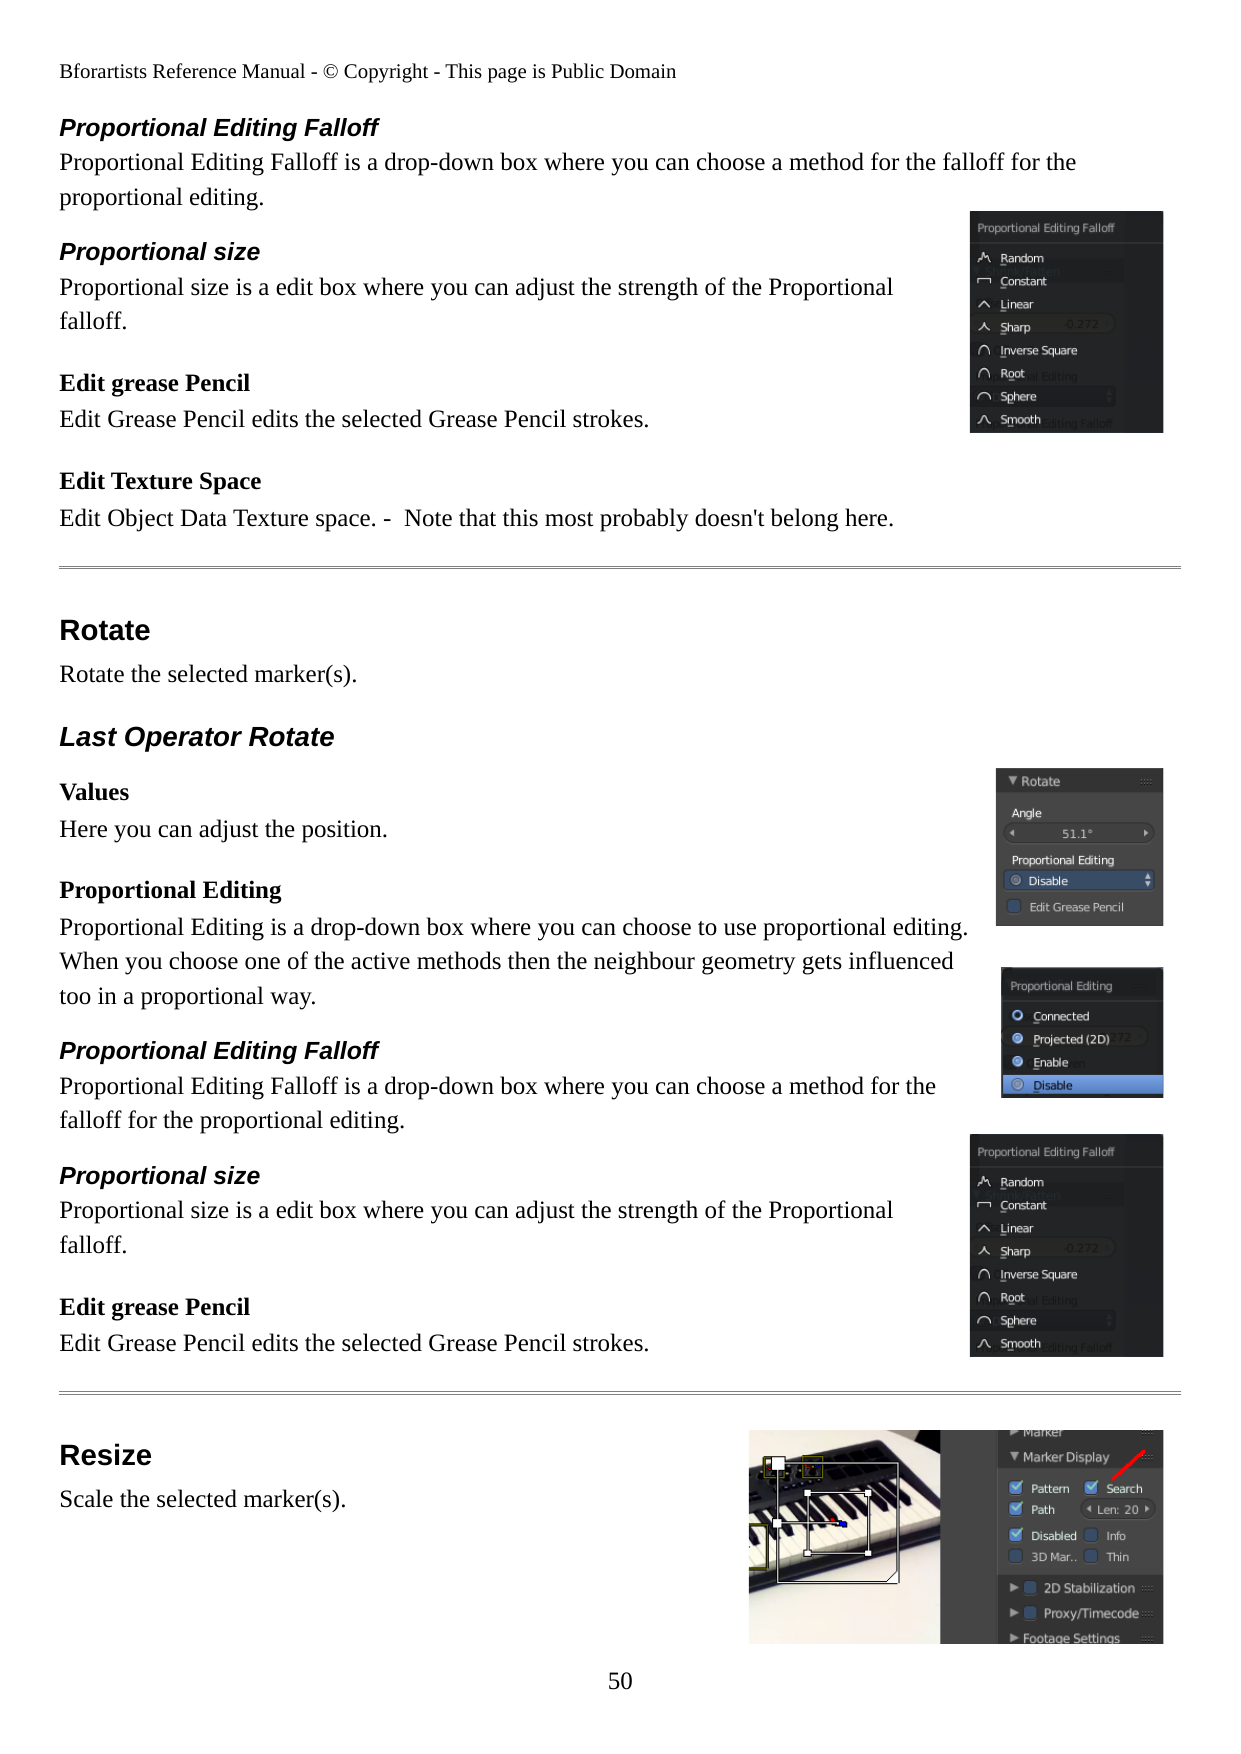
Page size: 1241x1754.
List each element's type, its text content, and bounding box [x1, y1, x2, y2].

subtitle Proportional size [59, 1161, 969, 1189]
subtitle Proportional Editing [59, 875, 995, 904]
subtitle Proportional Editing Falloff [59, 113, 1181, 141]
text Edit Grease Pencil edits the selected Grease Pencil strokes. [59, 404, 969, 433]
text Proportional size is a edit box where you can adjust the strength of the Proportional falloff. [59, 272, 969, 335]
subtitle [1164, 1438, 1181, 1472]
subtitle [1164, 368, 1181, 397]
picture [995, 768, 1164, 926]
subtitle Edit Texture Space [59, 466, 1181, 495]
subtitle Proportional size [59, 237, 969, 266]
text Proportional Editing Falloff is a drop-down box where you can choose a method for the falloff for the proportional editing. [59, 147, 1181, 211]
picture [748, 1430, 1164, 1644]
subtitle [1164, 777, 1181, 806]
subtitle Last Operator Rotate [59, 720, 1181, 752]
subtitle [1164, 237, 1181, 266]
picture [969, 1134, 1164, 1357]
text Proportional size is a edit box where you can adjust the strength of the Proportional falloff. [59, 1196, 969, 1259]
subtitle Proportional Editing Falloff [59, 1036, 1001, 1065]
text Proportional Editing Falloff is a drop-down box where you can choose a method for the falloff for the proportional editing. [59, 1071, 1181, 1134]
subtitle Edit grease Pencil [59, 368, 969, 397]
subtitle [1164, 875, 1181, 904]
subtitle Values [59, 777, 995, 806]
text Edit Object Data Texture space. - Note that this most probably doesn't belong here. [59, 503, 1181, 531]
picture [1001, 967, 1164, 1098]
text Scale the selected marker(s). [59, 1484, 748, 1513]
subtitle Edit grease Pencil [59, 1292, 969, 1320]
text Proportional Editing is a drop-down box where you can choose to use proportional editing. When you choose one of the active methods then the neighbour geometry gets influenced too in a proportional way. [59, 912, 1181, 1009]
text Edit Grease Pencil edits the selected Grease Pencil strokes. [59, 1328, 969, 1357]
picture [969, 211, 1164, 433]
text Rotate the selected marker(s). [59, 659, 1181, 687]
text Here you can adjust the position. [59, 814, 995, 842]
subtitle [1164, 1292, 1181, 1320]
subtitle Rotate [59, 612, 1181, 646]
subtitle Resize [59, 1438, 748, 1472]
subtitle [1164, 1161, 1181, 1189]
